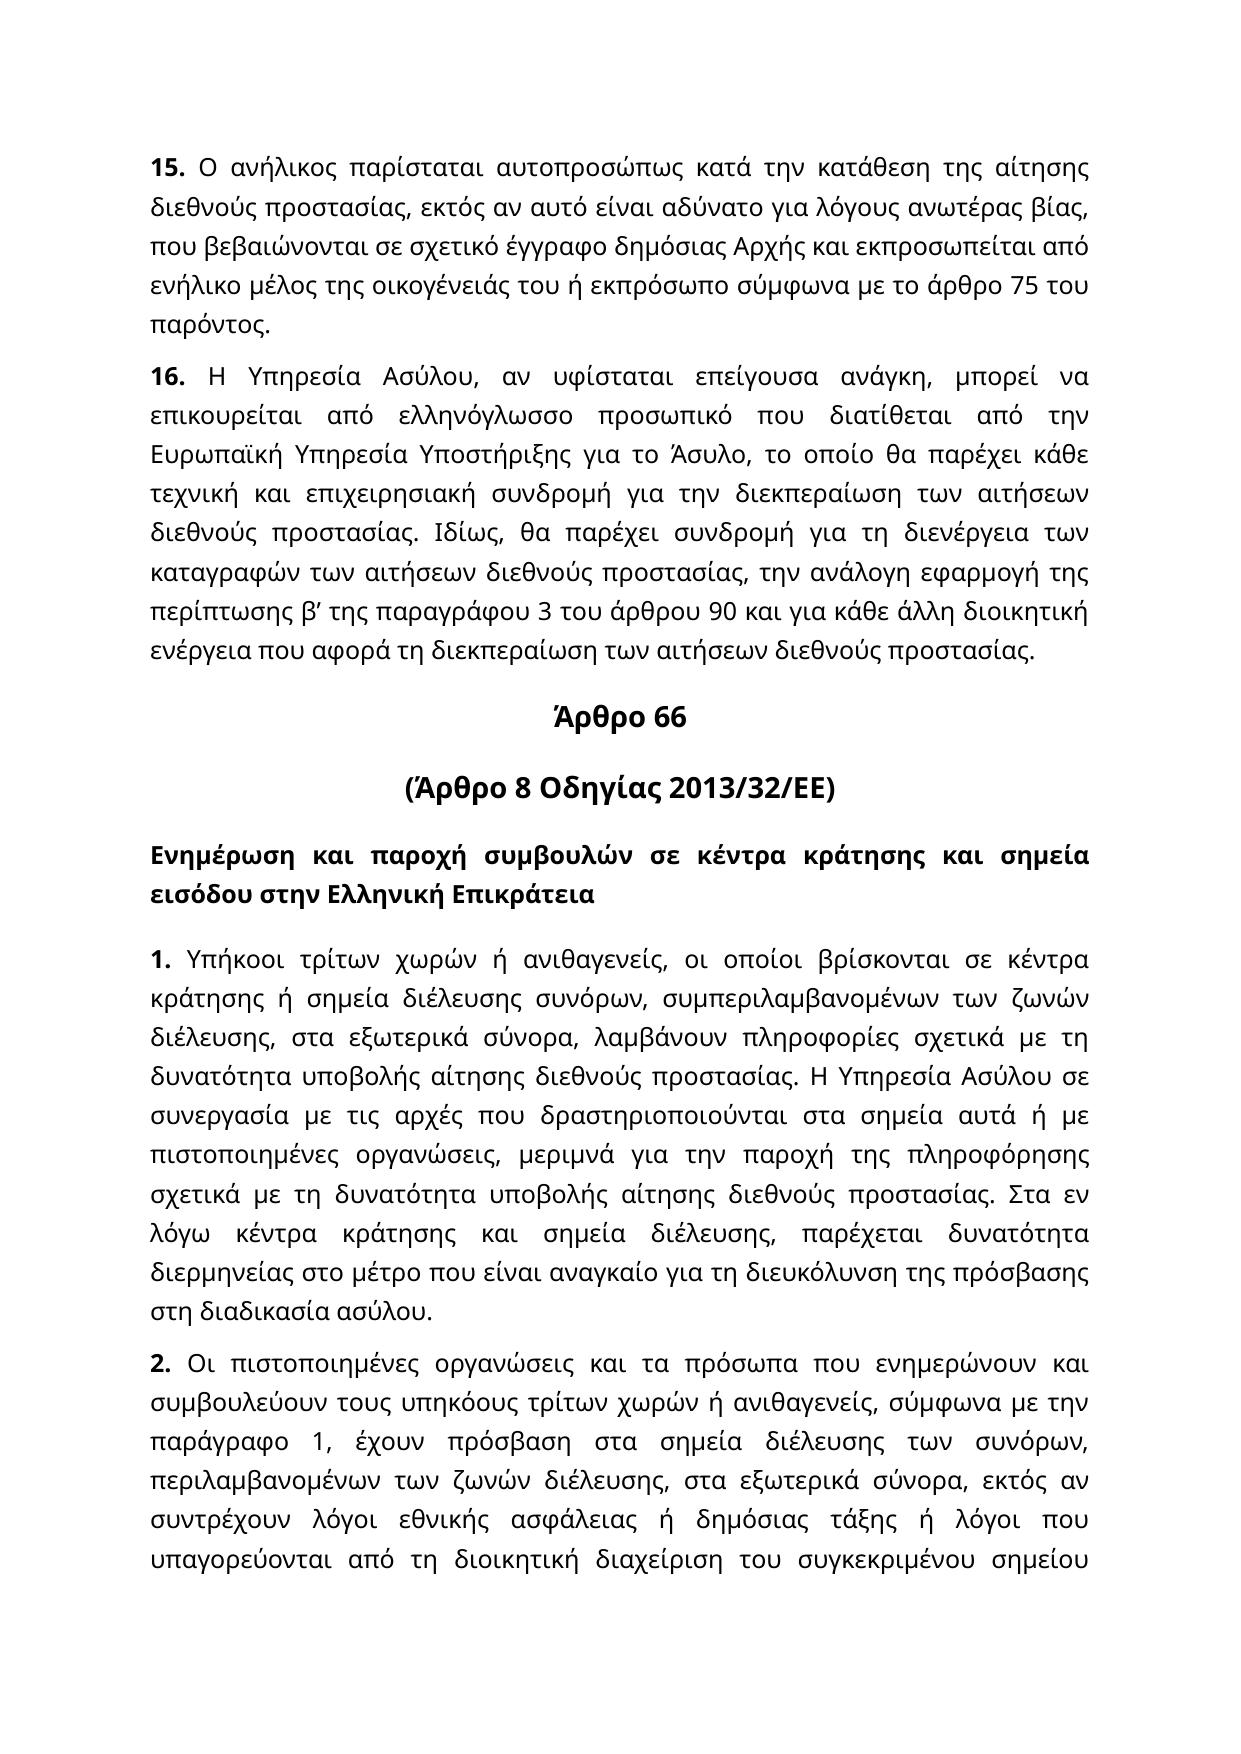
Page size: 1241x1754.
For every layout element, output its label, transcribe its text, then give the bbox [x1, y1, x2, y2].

text Ενημέρωση και παροχή συμβουλών σε κέντρα κράτησης και σημεία εισόδου στην Ελληνική Επικράτεια [150, 838, 1090, 911]
text 2. Οι πιστοποιημένες οργανώσεις και τα πρόσωπα που ενημερώνουν και συμβουλεύουν τους υπηκόους τρίτων χωρών ή ανιθαγενείς, σύμφωνα με την παράγραφο 1, έχουν πρόσβαση στα σημεία διέλευσης των συνόρων, περιλαμβανομένων των ζωνών διέλευσης, στα εξωτερικά σύνορα, εκτός αν συντρέχουν λόγοι εθνικής ασφάλειας ή δημόσιας τάξης ή λόγοι που υπαγορεύονται από τη διοικητική διαχείριση του συγκεκριμένου σημείου [150, 1345, 1090, 1575]
text 1. Υπήκοοι τρίτων χωρών ή ανιθαγενείς, οι οποίοι βρίσκονται σε κέντρα κράτησης ή σημεία διέλευσης συνόρων, συμπεριλαμβανομένων των ζωνών διέλευσης, στα εξωτερικά σύνορα, λαμβάνουν πληροφορίες σχετικά με τη δυνατότητα υποβολής αίτησης διεθνούς προστασίας. Η Υπηρεσία Ασύλου σε συνεργασία με τις αρχές που δραστηριοποιούνται στα σημεία αυτά ή με πιστοποιημένες οργανώσεις, μεριμνά για την παροχή της πληροφόρησης σχετικά με τη δυνατότητα υποβολής αίτησης διεθνούς προστασίας. Στα εν λόγω κέντρα κράτησης και σημεία διέλευσης, παρέχεται δυνατότητα διερμηνείας στο μέτρο που είναι αναγκαίο για τη διευκόλυνση της πρόσβασης στη διαδικασία ασύλου. [150, 941, 1090, 1328]
subtitle Άρθρο 66 [150, 697, 1090, 736]
text 16. Η Υπηρεσία Ασύλου, αν υφίσταται επείγουσα ανάγκη, μπορεί να επικουρείται από ελληνόγλωσσο προσωπικό που διατίθεται από την Ευρωπαϊκή Υπηρεσία Υποστήριξης για το Άσυλο, το οποίο θα παρέχει κάθε τεχνική και επιχειρησιακή συνδρομή για την διεκπεραίωση των αιτήσεων διεθνούς προστασίας. Ιδίως, θα παρέχει συνδρομή για τη διενέργεια των καταγραφών των αιτήσεων διεθνούς προστασίας, την ανάλογη εφαρμογή της περίπτωσης β’ της παραγράφου 3 του άρθρου 90 και για κάθε άλλη διοικητική ενέργεια που αφορά τη διεκπεραίωση των αιτήσεων διεθνούς προστασίας. [150, 358, 1090, 667]
text 15. Ο ανήλικος παρίσταται αυτοπροσώπως κατά την κατάθεση της αίτησης διεθνούς προστασίας, εκτός αν αυτό είναι αδύνατο για λόγους ανωτέρας βίας, που βεβαιώνονται σε σχετικό έγγραφο δημόσιας Αρχής και εκπροσωπείται από ενήλικο μέλος της οικογένειάς του ή εκπρόσωπο σύμφωνα με το άρθρο 75 του παρόντος. [150, 150, 1090, 341]
subtitle (Άρθρο 8 Οδηγίας 2013/32/ΕΕ) [150, 767, 1090, 807]
